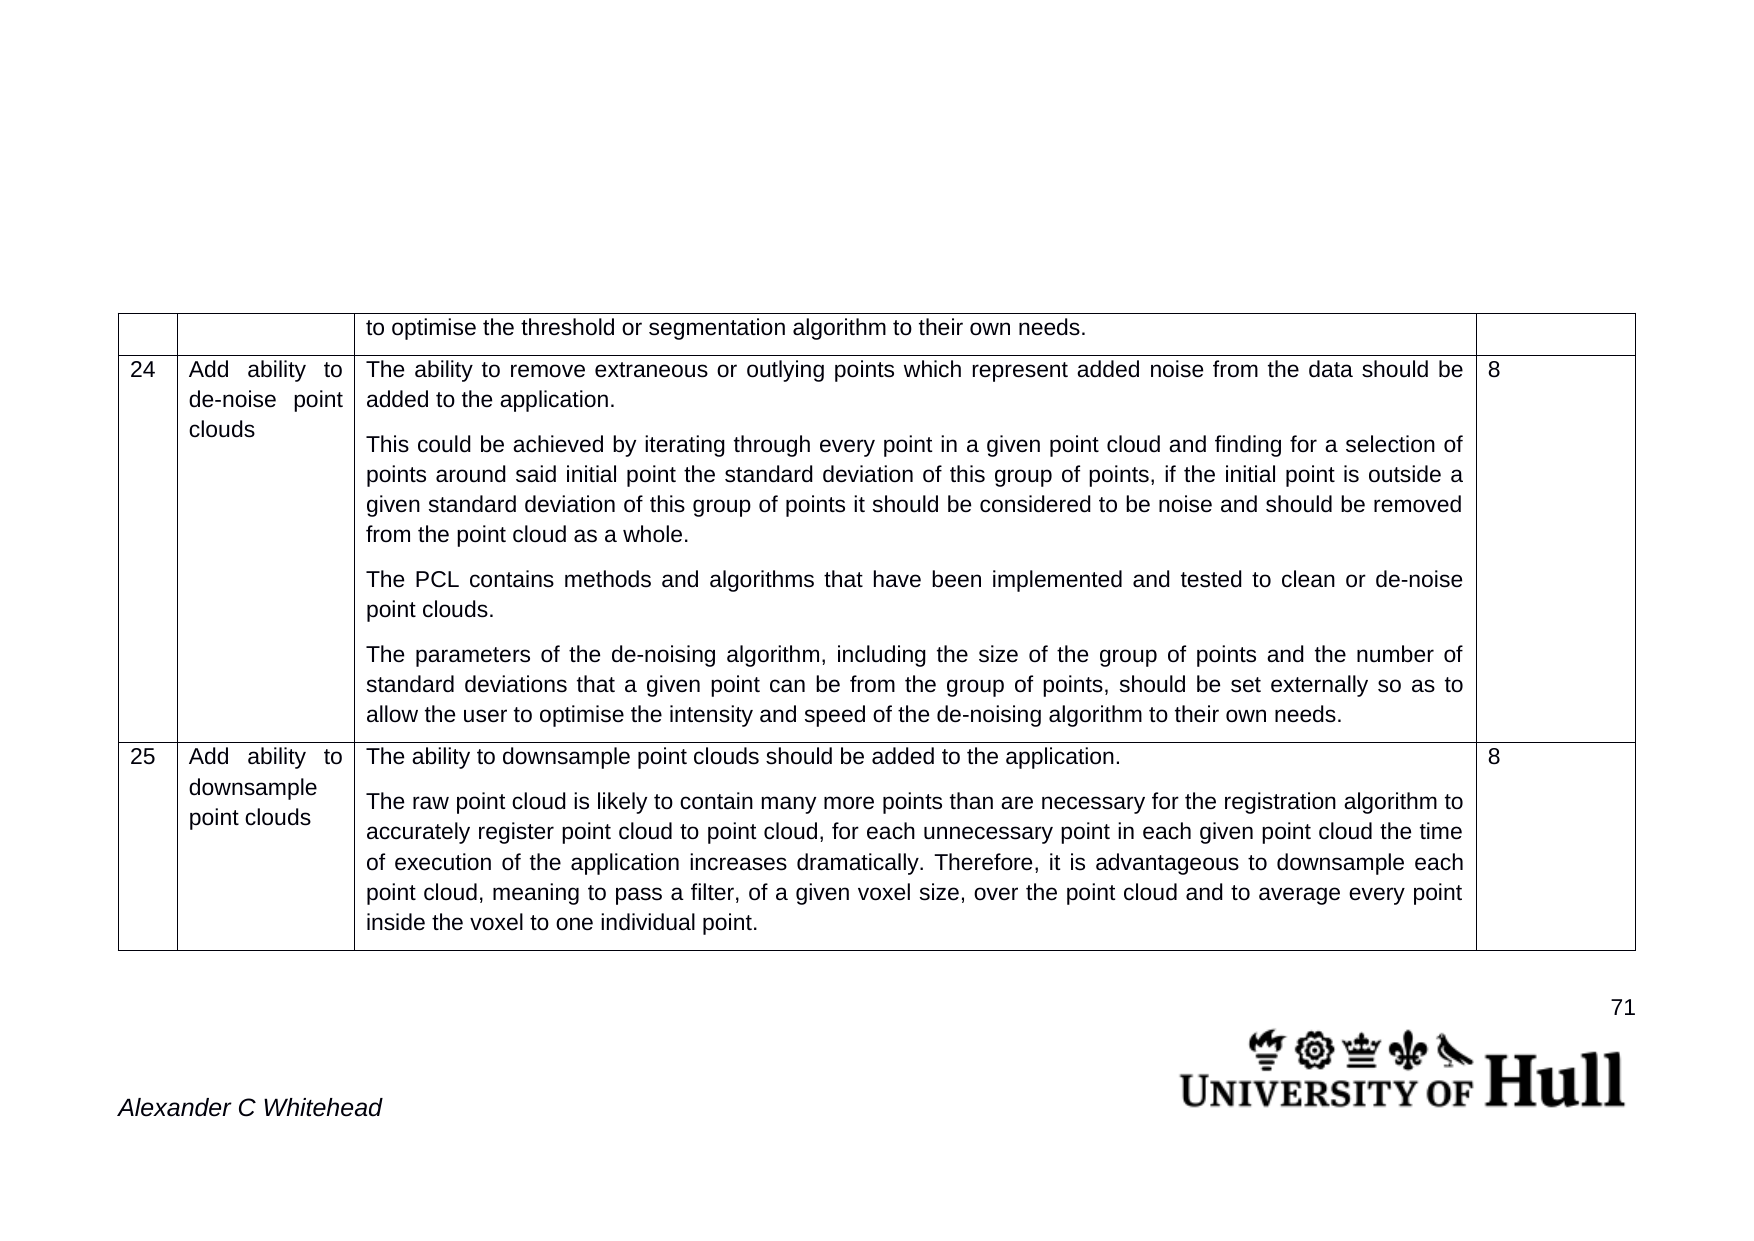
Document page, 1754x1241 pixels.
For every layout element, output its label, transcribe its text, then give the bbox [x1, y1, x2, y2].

table_cell [1477, 314, 1635, 354]
table_cell 25 [119, 743, 177, 950]
table_cell Add ability to downsample point clouds [178, 743, 354, 950]
table_cell Add ability to de-noise point clouds [178, 356, 354, 742]
table_cell 8 [1477, 743, 1635, 950]
picture [1173, 1020, 1634, 1117]
table_cell [119, 314, 177, 354]
table_cell 24 [119, 356, 177, 742]
table_cell [178, 314, 354, 354]
table_cell to optimise the threshold or segmentation algorithm to their own needs. [355, 314, 1476, 354]
table_cell The ability to remove extraneous or outlying points which represent added noise from the data should be added to the application. This could be achieved by iterating through every point in a given point cloud and finding for a selection of points around said initial point the standard deviation of this group of points, if the initial point is outside a given standard deviation of this group of points it should be considered to be noise and should be removed from the point cloud as a whole. The PCL contains methods and algorithms that have been implemented and tested to clean or de-noise point clouds. The parameters of the de-noising algorithm, including the size of the group of points and the number of standard deviations that a given point can be from the group of points, should be set externally so as to allow the user to optimise the intensity and speed of the de-noising algorithm to their own needs. [355, 356, 1476, 742]
table_cell 8 [1477, 356, 1635, 742]
table_cell The ability to downsample point clouds should be added to the application. The raw point cloud is likely to contain many more points than are necessary for the registration algorithm to accurately register point cloud to point cloud, for each unnecessary point in each given point cloud the time of execution of the application increases dramatically. Therefore, it is advantageous to downsample each point cloud, meaning to pass a filter, of a given voxel size, over the point cloud and to average every point inside the voxel to one individual point. [355, 743, 1476, 950]
